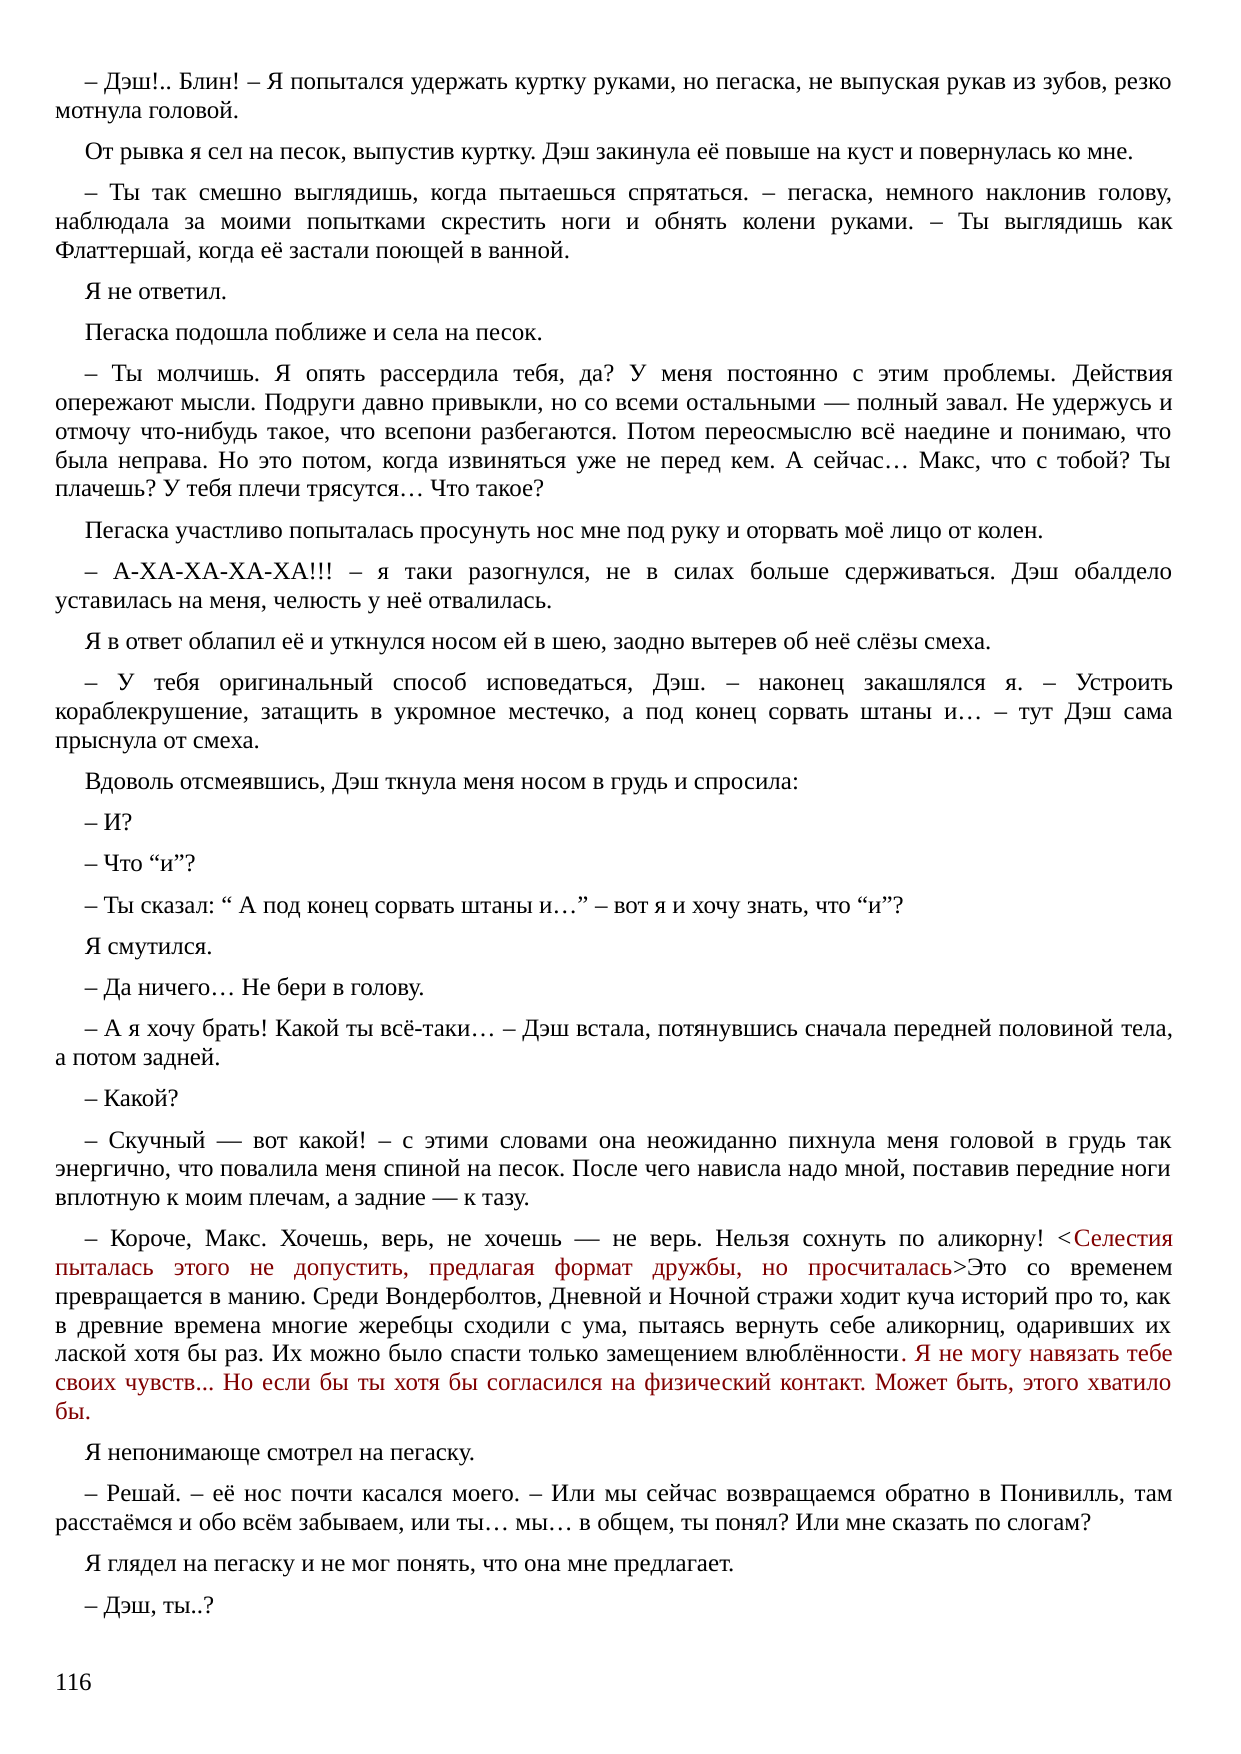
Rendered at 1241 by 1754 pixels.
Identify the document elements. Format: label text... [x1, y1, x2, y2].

text – Что “и”? [55, 848, 1173, 877]
text Я в ответ облапил её и уткнулся носом ей в шею, заодно вытерев об неё слёзы смеха. [55, 626, 1173, 655]
text – Ты сказал: “ А под конец сорвать штаны и…” – вот я и хочу знать, что “и”? [55, 890, 1173, 918]
text – Дэш!.. Блин! – Я попытался удержать куртку руками, но пегаска, не выпуская рукав из зубов, резко мотнула головой. [55, 66, 1173, 123]
text Я непонимающе смотрел на пегаску. [55, 1437, 1173, 1466]
text Я смутился. [55, 931, 1173, 960]
text Я не ответил. [55, 276, 1173, 305]
text – У тебя оригинальный способ исповедаться, Дэш. – наконец закашлялся я. – Устроить кораблекрушение, затащить в укромное местечко, а под конец сорвать штаны и… – тут Дэш сама прыснула от смеха. [55, 667, 1173, 753]
text От рывка я сел на песок, выпустив куртку. Дэш закинула её повыше на куст и повернулась ко мне. [55, 136, 1173, 165]
text – А-ХА-ХА-ХА-ХА!!! – я таки разогнулся, не в силах больше сдерживаться. Дэш обалдело уставилась на меня, челюсть у неё отвалилась. [55, 556, 1173, 613]
text – Ты так смешно выглядишь, когда пытаешься спрятаться. – пегаска, немного наклонив голову, наблюдала за моими попытками скрестить ноги и обнять колени руками. – Ты выглядишь как Флаттершай, когда её застали поющей в ванной. [55, 177, 1173, 263]
text – Ты молчишь. Я опять рассердила тебя, да? У меня постоянно с этим проблемы. Действия опережают мысли. Подруги давно привыкли, но со всеми остальными — полный завал. Не удержусь и отмочу что-нибудь такое, что всепони разбегаются. Потом переосмыслю всё наедине и понимаю, что была неправа. Но это потом, когда извиняться уже не перед кем. А сейчас… Макс, что с тобой? Ты плачешь? У тебя плечи трясутся… Что такое? [55, 358, 1173, 502]
text – Короче, Макс. Хочешь, верь, не хочешь — не верь. Нельзя сохнуть по аликорну! <Селестия пыталась этого не допустить, предлагая формат дружбы, но просчиталась>Это со временем превращается в манию. Среди Вондерболтов, Дневной и Ночной стражи ходит куча историй про то, как в древние времена многие жеребцы сходили с ума, пытаясь вернуть себе аликорниц, одаривших их лаской хотя бы раз. Их можно было спасти только замещением влюблённости. Я не могу навязать тебе своих чувств... Но если бы ты хотя бы согласился на физический контакт. Может быть, этого хватило бы. [55, 1223, 1173, 1425]
text – Скучный — вот какой! – с этими словами она неожиданно пихнула меня головой в грудь так энергично, что повалила меня спиной на песок. После чего нависла надо мной, поставив передние ноги вплотную к моим плечам, а задние — к тазу. [55, 1125, 1173, 1211]
text – Решай. – её нос почти касался моего. – Или мы сейчас возвращаемся обратно в Понивилль, там расстаёмся и обо всём забываем, или ты… мы… в общем, ты понял? Или мне сказать по слогам? [55, 1478, 1173, 1536]
text – Да ничего… Не бери в голову. [55, 972, 1173, 1001]
text Вдоволь отсмеявшись, Дэш ткнула меня носом в грудь и спросила: [55, 766, 1173, 795]
text – А я хочу брать! Какой ты всё-таки… – Дэш встала, потянувшись сначала передней половиной тела, а потом задней. [55, 1013, 1173, 1071]
text – Какой? [55, 1083, 1173, 1112]
text – И? [55, 807, 1173, 836]
text Пегаска участливо попыталась просунуть нос мне под руку и оторвать моё лицо от колен. [55, 515, 1173, 543]
text – Дэш, ты..? [55, 1590, 1173, 1618]
text Я глядел на пегаску и не мог понять, что она мне предлагает. [55, 1548, 1173, 1577]
text Пегаска подошла поближе и села на песок. [55, 317, 1173, 346]
